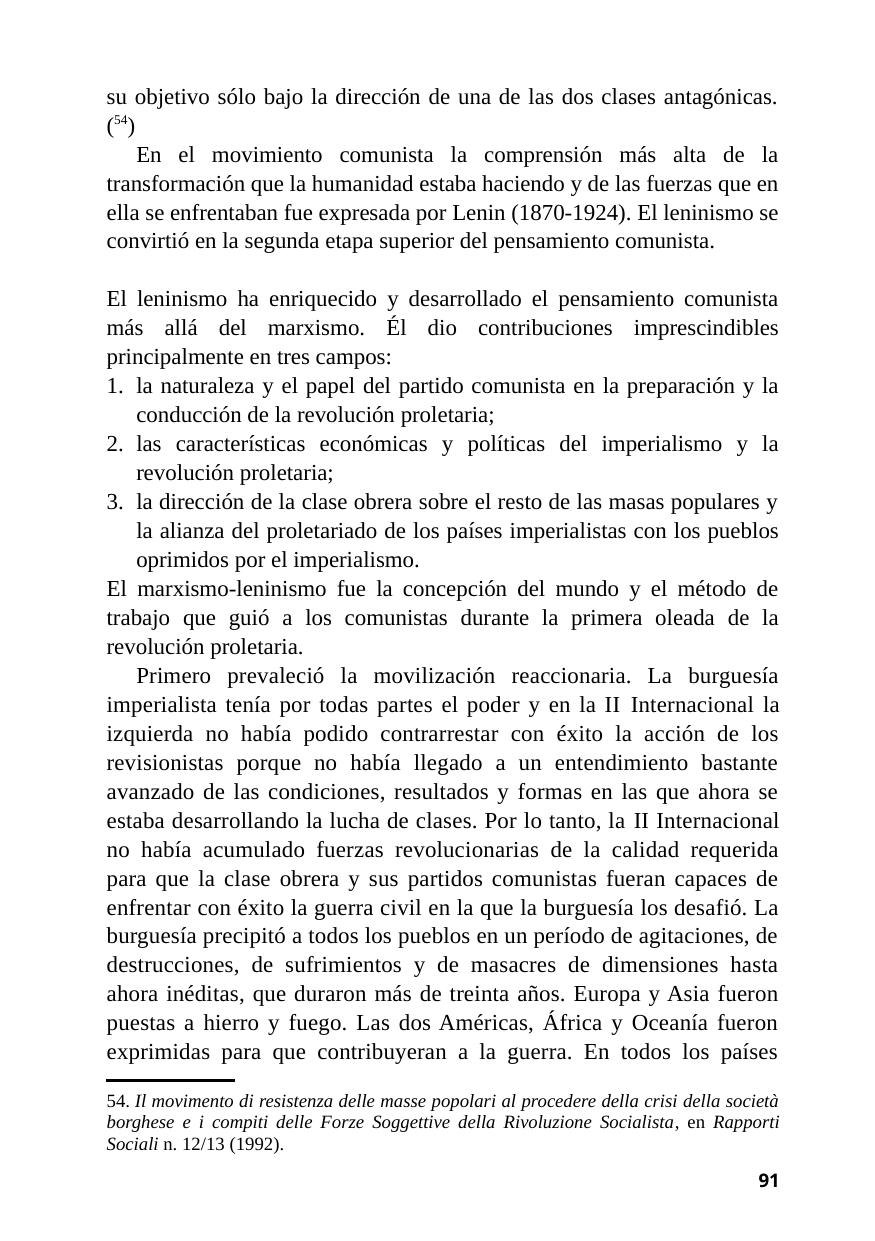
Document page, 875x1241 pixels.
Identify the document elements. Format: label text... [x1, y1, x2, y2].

text Primero prevaleció la movilización reaccionaria. La burguesía imperialista tenía por todas partes el poder y en la II Internacional la izquierda no había podido contrarrestar con éxito la acción de los revisionistas porque no había llegado a un entendimiento bastante avanzado de las condiciones, resultados y formas en las que ahora se estaba desarrollando la lucha de clases. Por lo tanto, la II Internacional no había acumulado fuerzas revolucionarias de la calidad requerida para que la clase obrera y sus partidos comunistas fueran capaces de enfrentar con éxito la guerra civil en la que la burguesía los desafió. La burguesía precipitó a todos los pueblos en un período de agitaciones, de destrucciones, de sufrimientos y de masacres de dimensiones hasta ahora inéditas, que duraron más de treinta años. Europa y Asia fueron puestas a hierro y fuego. Las dos Américas, África y Oceanía fueron exprimidas para que contribuyeran a la guerra. En todos los países [106, 662, 779, 1065]
text En el movimiento comunista la comprensión más alta de la transformación que la humanidad estaba haciendo y de las fuerzas que en ella se enfrentaban fue expresada por Lenin (1870-1924). El leninismo se convirtió en la segunda etapa superior del pensamiento comunista. [106, 141, 779, 254]
text El leninismo ha enriquecido y desarrollado el pensamiento comunista más allá del marxismo. Él dio contribuciones imprescindibles principalmente en tres campos: [106, 285, 779, 370]
text 3. la dirección de la clase obrera sobre el resto de las masas populares y la alianza del proletariado de los países imperialistas con los pueblos oprimidos por el imperialismo. [106, 488, 779, 572]
text 1. la naturaleza y el papel del partido comunista en la preparación y la conducción de la revolución proletaria; [106, 372, 779, 428]
text Il movimento di resistenza delle masse popolari al procedere della crisi della società borghese e i compiti delle Forze Soggettive della Rivoluzione Socialista, en Rapporti Sociali n. 12/13 (1992). [103, 1087, 782, 1157]
text El marxismo-leninismo fue la concepción del mundo y el método de trabajo que guió a los comunistas durante la primera oleada de la revolución proletaria. [106, 575, 779, 659]
text su objetivo sólo bajo la dirección de una de las dos clases antagónicas. () [106, 83, 779, 138]
text 2. las características económicas y políticas del imperialismo y la revolución proletaria; [106, 430, 779, 486]
